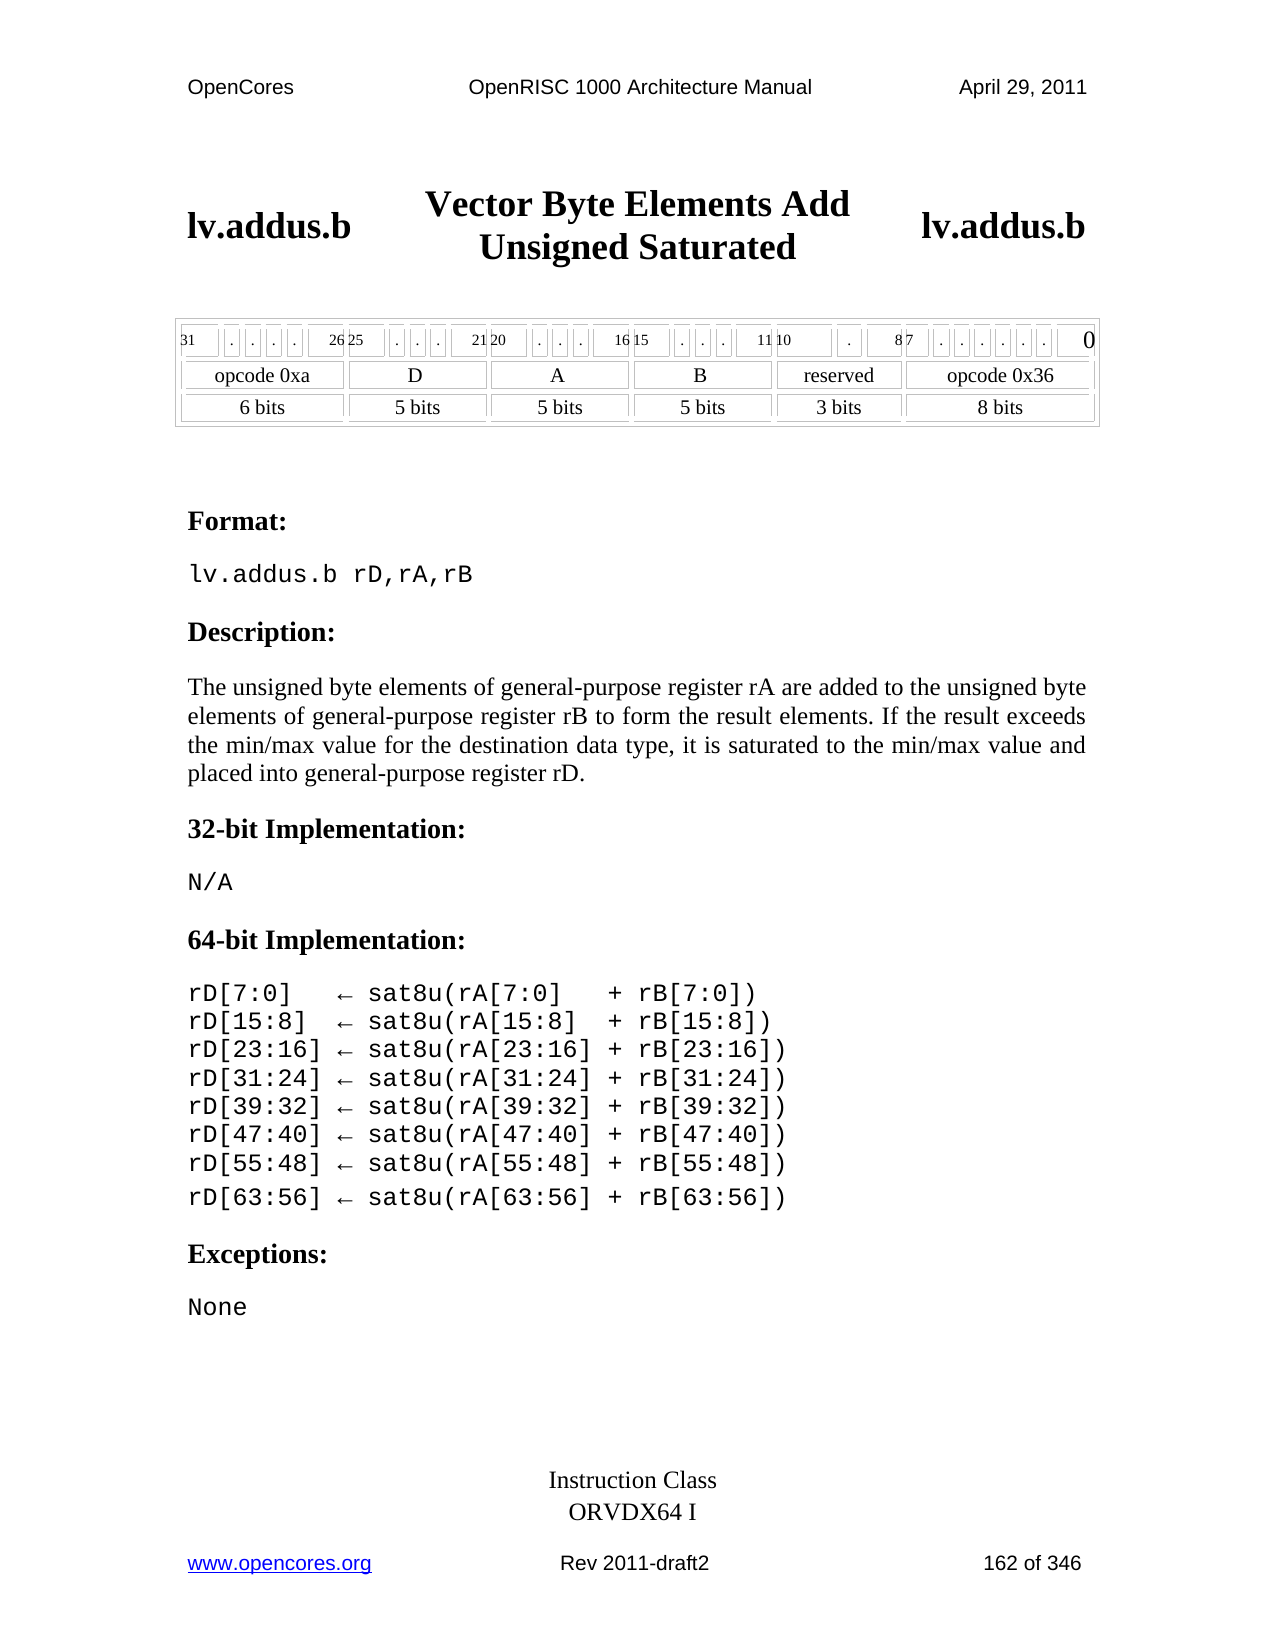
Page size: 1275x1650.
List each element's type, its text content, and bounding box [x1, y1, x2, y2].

text 64-bit Implementation: [187, 923, 1087, 955]
text The unsigned byte elements of general-purpose register rA are added to the unsigned byte elements of general-purpose register rB to form the result elements. If the result exceeds the min/max value for the destination data type, it is saturated to the min/max value and placed into general-purpose register rD. [187, 672, 1087, 787]
text lv.addus.b rD,rA,rB [187, 561, 1087, 590]
text None [187, 1295, 1087, 1323]
text Format: [187, 504, 1087, 536]
text rD[7:0] ← sat8u(rA[7:0] + rB[7:0]) rD[15:8] ← sat8u(rA[15:8] + rB[15:8]) rD[23:16] ← sat8u(rA[23:16] + rB[23:16]) rD[31:24] ← sat8u(rA[31:24] + rB[31:24]) rD[39:32] ← sat8u(rA[39:32] + rB[39:32]) rD[47:40] ← sat8u(rA[47:40] + rB[47:40]) rD[55:48] ← sat8u(rA[55:48] + rB[55:48]) rD[63:56] ← sat8u(rA[63:56] + rB[63:56]) [187, 980, 1087, 1212]
text Description: [187, 615, 1087, 647]
text N/A [187, 869, 1087, 898]
text 32-bit Implementation: [187, 812, 1087, 844]
text Exceptions: [187, 1237, 1087, 1270]
